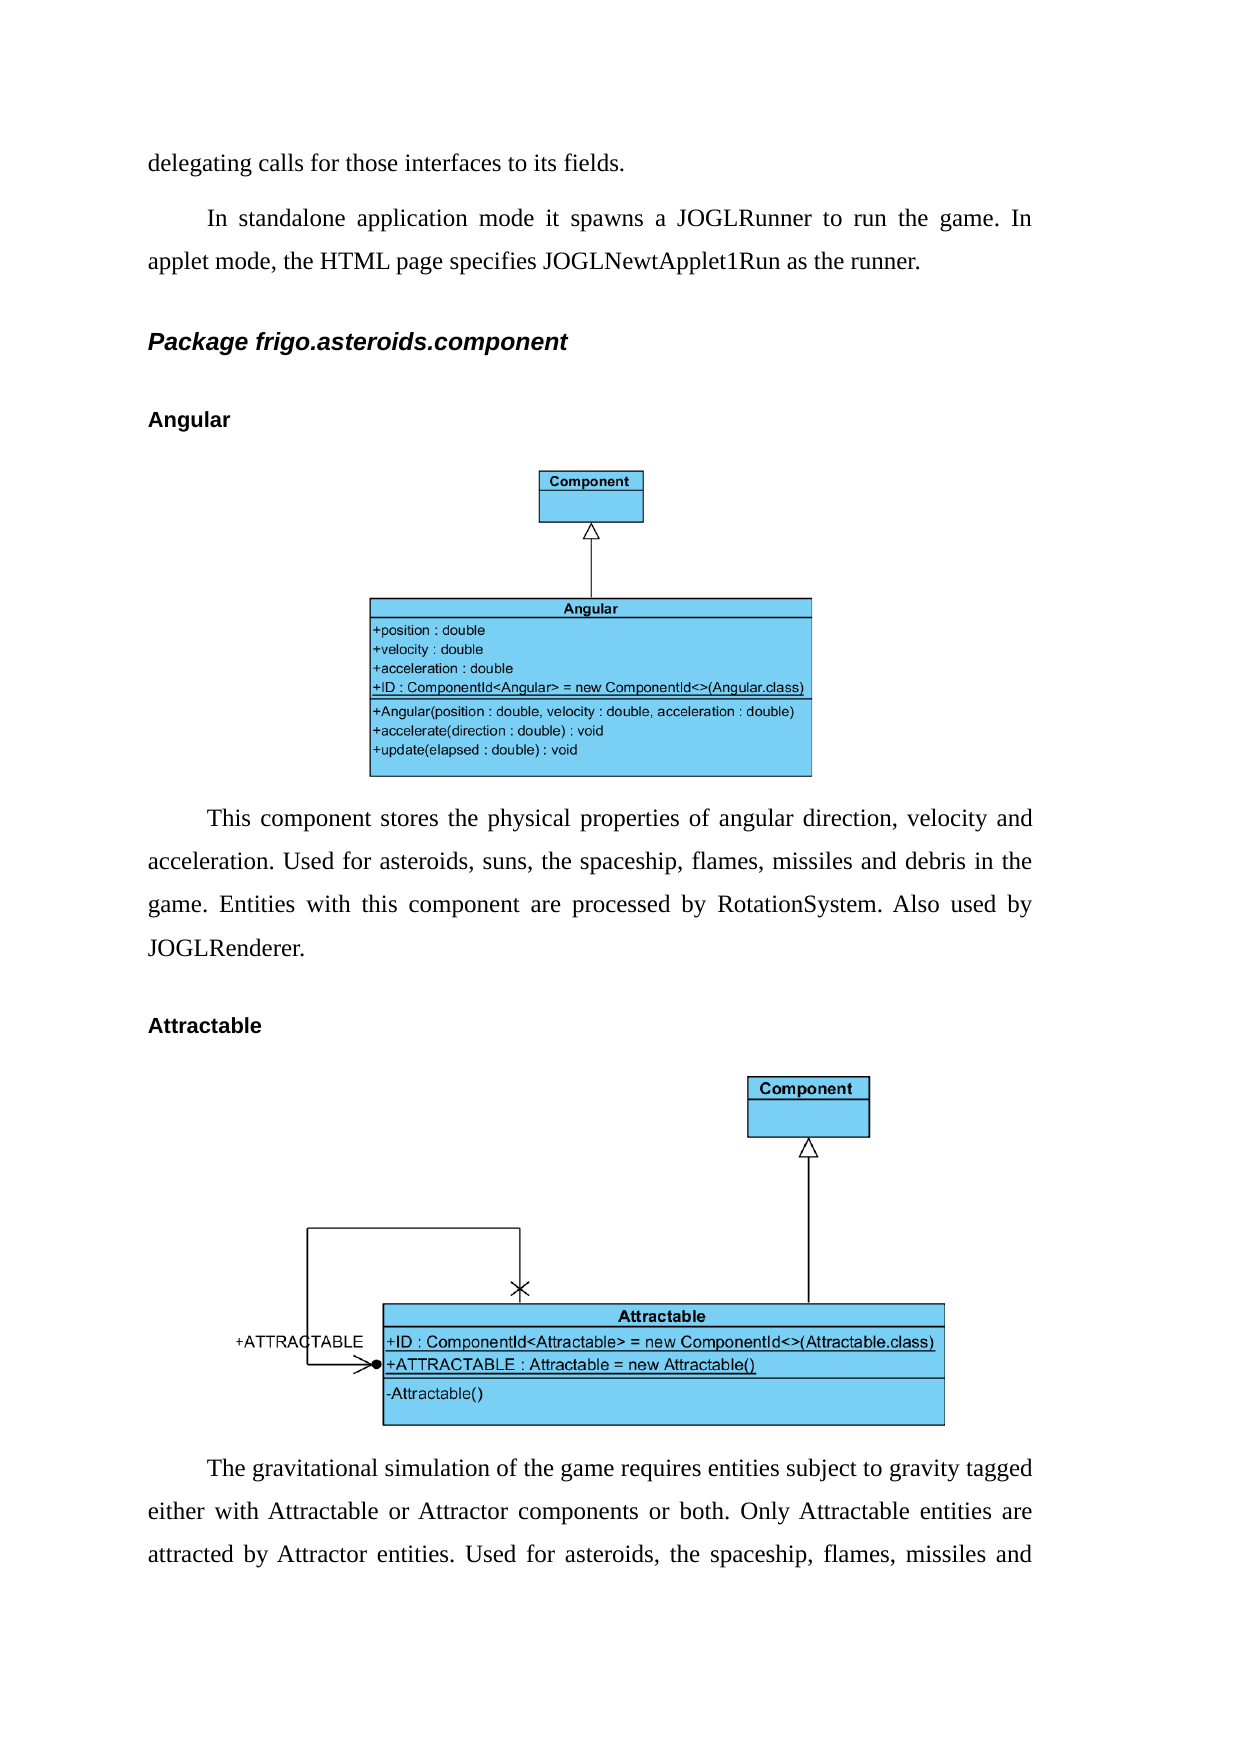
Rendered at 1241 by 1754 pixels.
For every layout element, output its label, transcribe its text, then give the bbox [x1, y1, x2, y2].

text The gravitational simulation of the game requires entities subject to gravity tagged either with Attractable or Attractor components or both. Only Attractable entities are attracted by Attractor entities. Used for asteroids, the spaceship, flames, missiles and [148, 1453, 1033, 1568]
subtitle Angular [148, 407, 1033, 432]
text This component stores the physical properties of angular direction, velocity and acceleration. Used for asteroids, suns, the spaceship, flames, missiles and debris in the game. Entities with this component are processed by RotationSystem. Also used by JOGLRenderer. [148, 803, 1033, 961]
subtitle Package frigo.asteroids.component [148, 327, 1033, 356]
subtitle Attractable [148, 1013, 1033, 1038]
text delegating calls for those interfaces to its fields. [148, 148, 1033, 176]
picture [236, 1076, 945, 1426]
text In standalone application mode it spawns a JOGLRunner to run the game. In applet mode, the HTML page specifies JOGLNewtApplet1Run as the runner. [148, 203, 1033, 275]
picture [369, 470, 813, 777]
